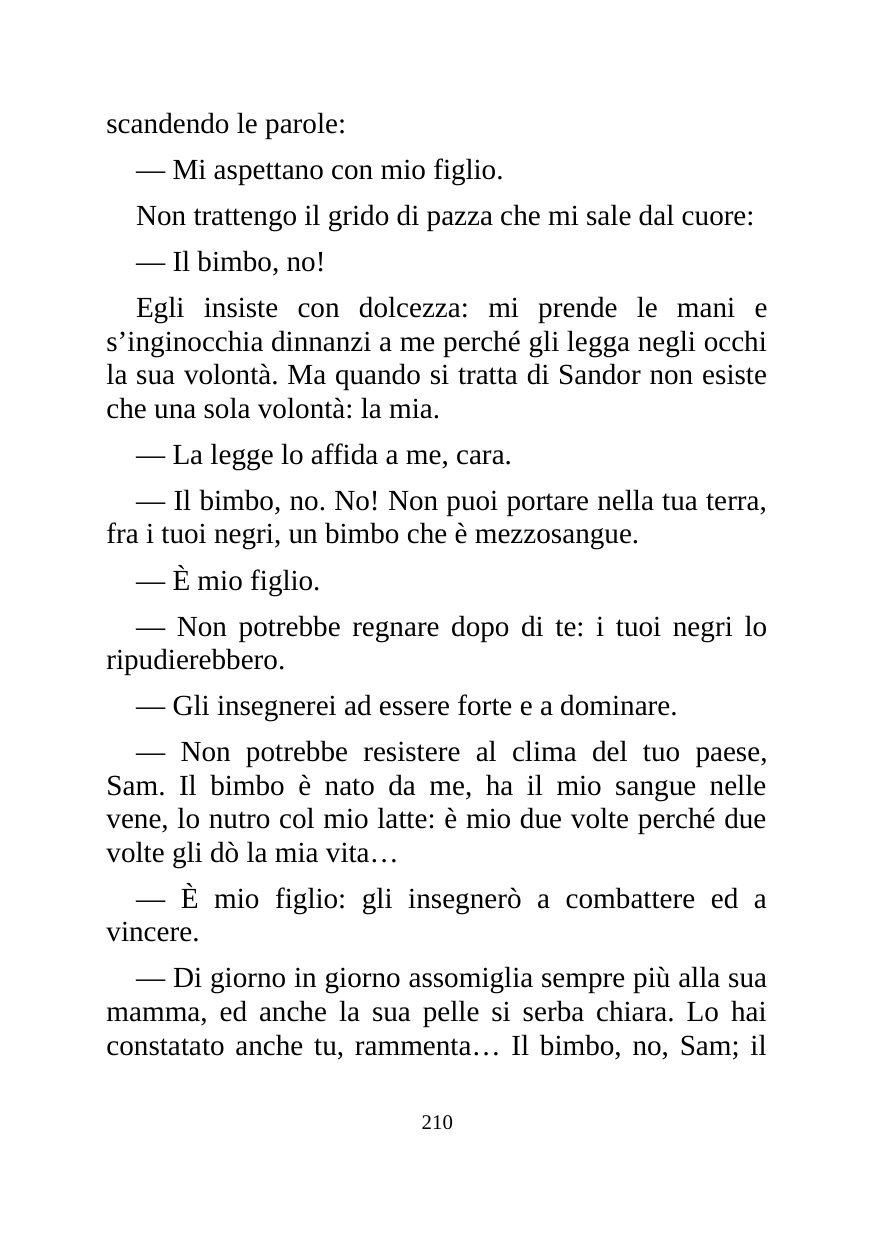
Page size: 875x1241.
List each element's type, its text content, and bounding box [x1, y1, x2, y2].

text Non trattengo il grido di pazza che mi sale dal cuore: [106, 198, 768, 232]
text scandendo le parole: [106, 106, 768, 140]
text — Gli insegnerei ad essere forte e a dominare. [106, 688, 768, 722]
text — Il bimbo, no! [106, 244, 768, 278]
text — Non potrebbe resistere al clima del tuo paese, Sam. Il bimbo è nato da me, ha il mio sangue nelle vene, lo nutro col mio latte: è mio due volte perché due volte gli dò la mia vita… [106, 734, 768, 868]
text — Il bimbo, no. No! Non puoi portare nella tua terra, fra i tuoi negri, un bimbo che è mezzosangue. [106, 483, 768, 550]
text Egli insiste con dolcezza: mi prende le mani e s’inginocchia dinnanzi a me perché gli legga negli occhi la sua volontà. Ma quando si tratta di Sandor non esiste che una sola volontà: la mia. [106, 290, 768, 424]
text — Non potrebbe regnare dopo di te: i tuoi negri lo ripudierebbero. [106, 609, 768, 676]
text — Mi aspettano con mio figlio. [106, 152, 768, 186]
text — È mio figlio: gli insegnerò a combattere ed a vincere. [106, 881, 768, 948]
text — Di giorno in giorno assomiglia sempre più alla sua mamma, ed anche la sua pelle si serba chiara. Lo hai constatato anche tu, rammenta… Il bimbo, no, Sam; il [106, 961, 768, 1061]
text — È mio figlio. [106, 563, 768, 596]
text — La legge lo affida a me, cara. [106, 437, 768, 471]
